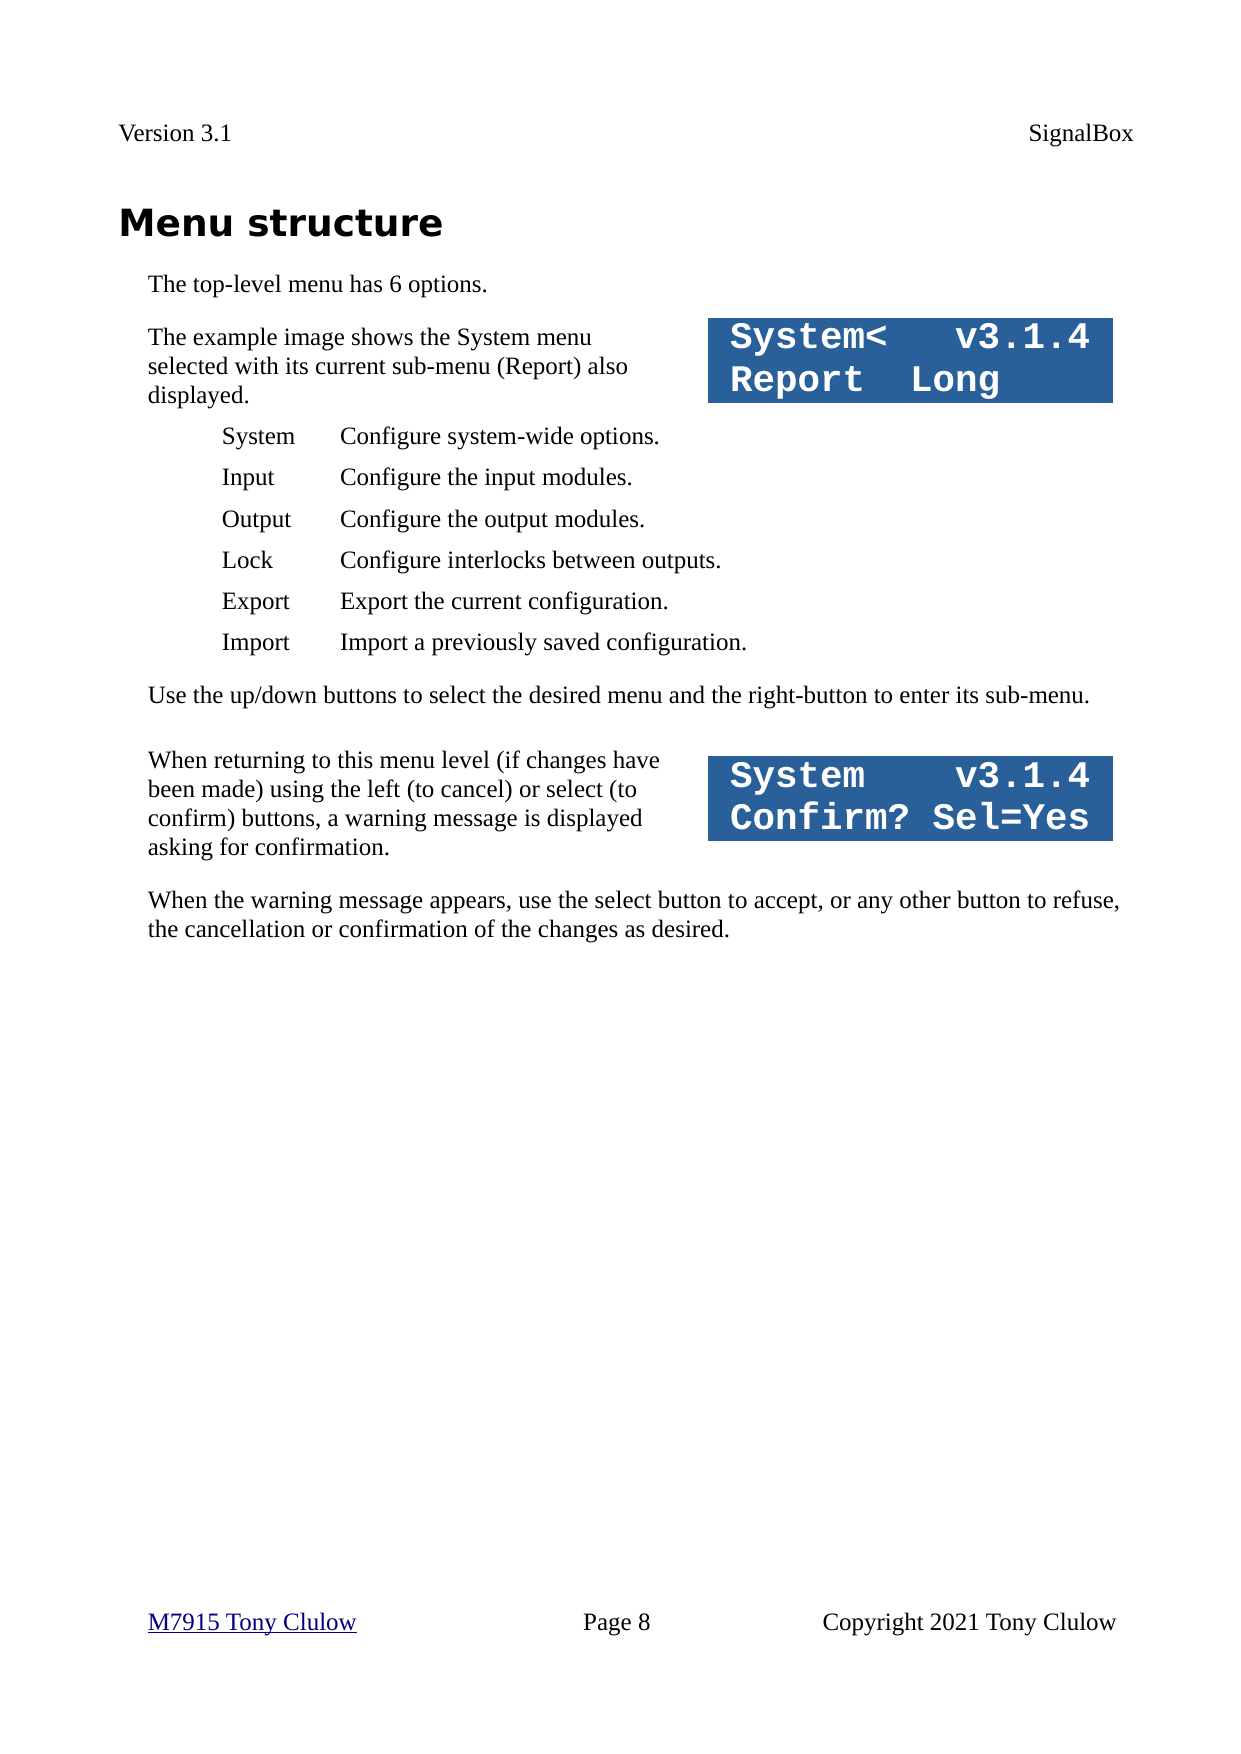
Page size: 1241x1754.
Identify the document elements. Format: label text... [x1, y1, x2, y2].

text Use the up/down buttons to select the desired menu and the right-button to enter its sub-menu. [148, 681, 1134, 709]
text System Configure system-wide options. [222, 421, 1134, 450]
text Input Configure the input modules. [222, 462, 1134, 491]
text The top-level menu has 6 options. [148, 269, 1134, 298]
text When returning to this menu level (if changes have been made) using the left (to cancel) or select (to confirm) buttons, a warning message is displayed asking for confirmation. [148, 746, 1134, 861]
text When the warning message appears, use the select button to accept, or any other button to refuse, the cancellation or confirmation of the changes as desired. [148, 885, 1134, 942]
text Import Import a previously saved configuration. [222, 627, 1134, 656]
text Export Export the current configuration. [222, 586, 1134, 615]
text The example image shows the System menu selected with its current sub-menu (Report) also displayed. [148, 322, 1134, 409]
text Output Configure the output modules. [222, 504, 1134, 532]
subtitle Menu structure [118, 201, 1134, 245]
text Lock Configure interlocks between outputs. [222, 545, 1134, 574]
